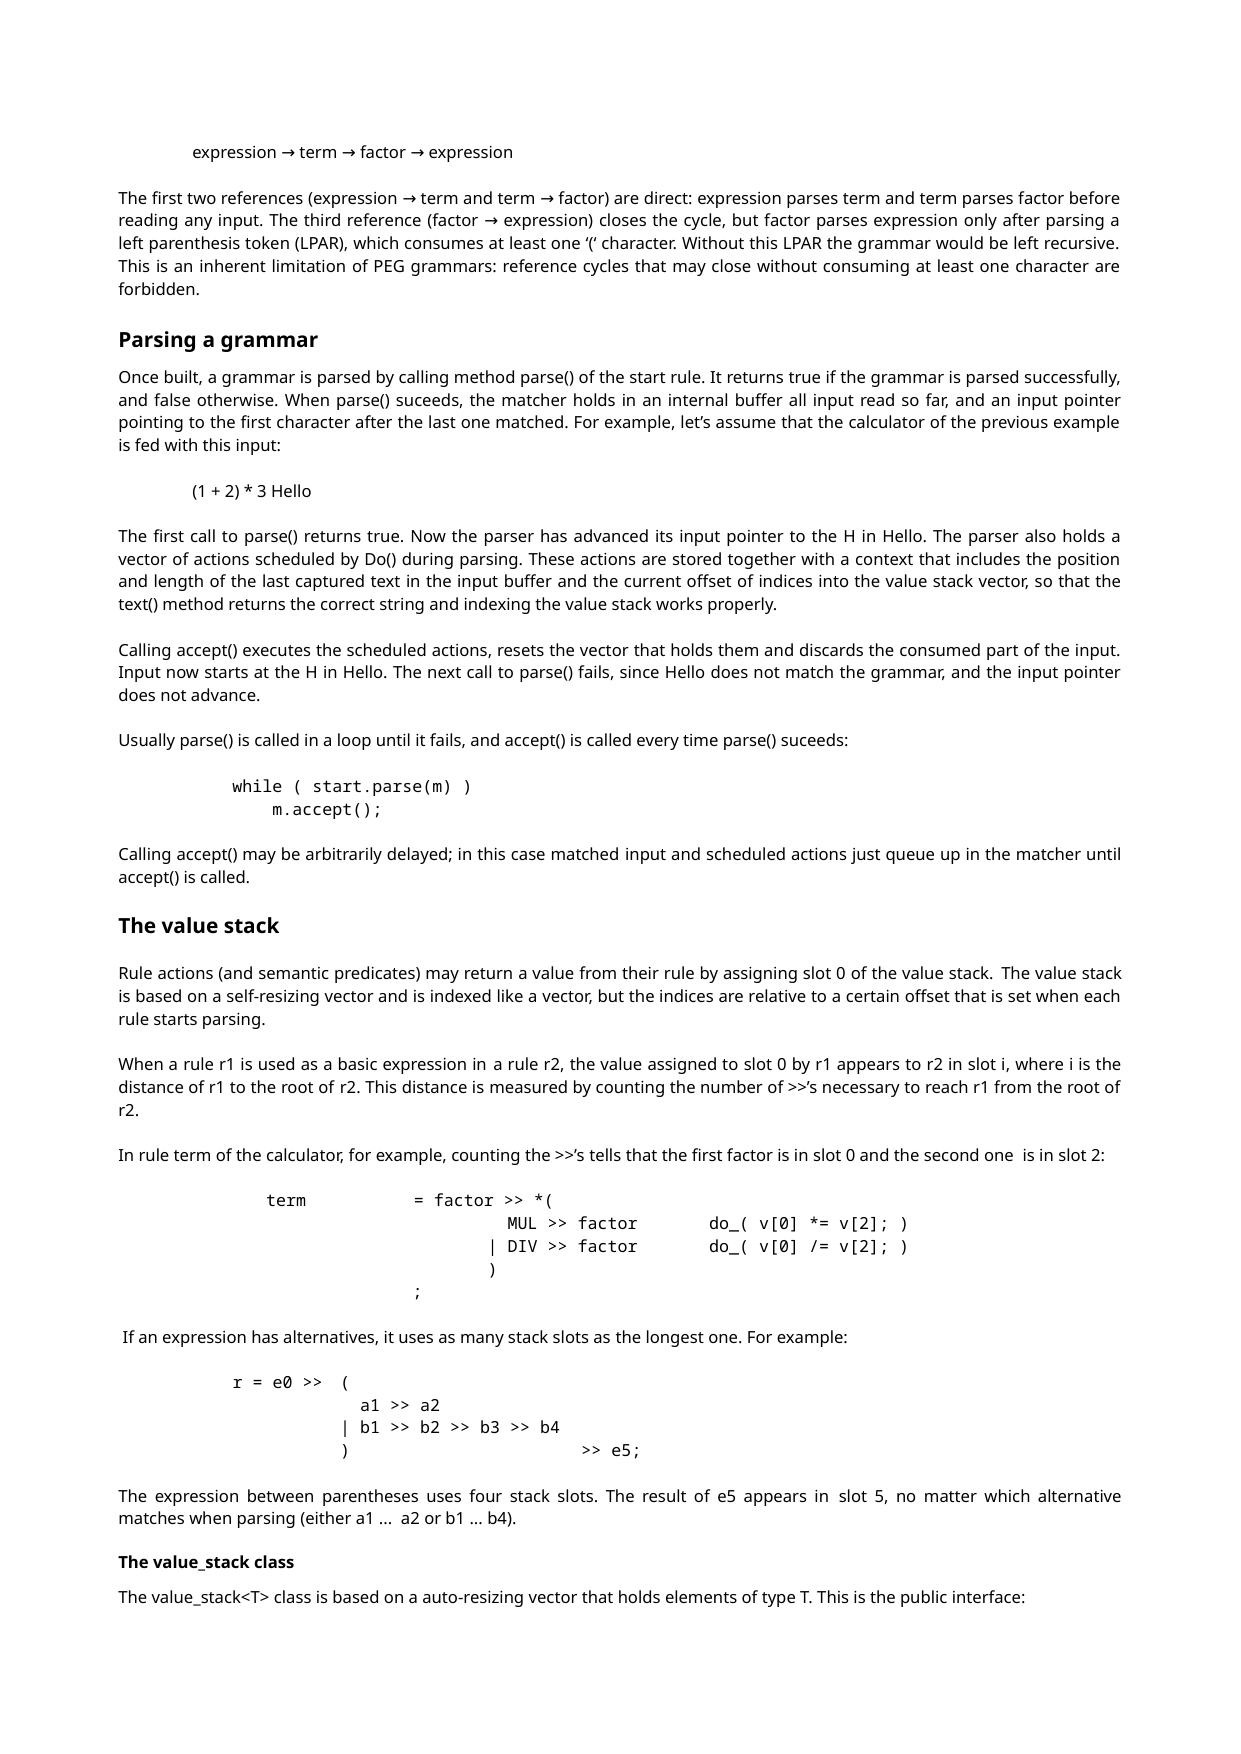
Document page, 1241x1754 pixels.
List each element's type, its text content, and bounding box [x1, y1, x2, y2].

subtitle The value_stack class [118, 1550, 1122, 1573]
text ; [192, 1280, 1122, 1302]
text m.accept(); [192, 797, 1122, 820]
text r = e0 >> ( [118, 1371, 1122, 1393]
subtitle Parsing a grammar [118, 325, 1122, 353]
text The first two references (expression → term and term → factor) are direct: expression parses term and term parses factor before reading any input. The third reference (factor → expression) closes the cycle, but factor parses expression only after parsing a left parenthesis token (LPAR), which consumes at least one ‘(‘ character. Without this LPAR the grammar would be left recursive. This is an inherent limitation of PEG grammars: reference cycles that may close without consuming at least one character are forbidden. [118, 186, 1122, 300]
text If an expression has alternatives, it uses as many stack slots as the longest one. For example: [118, 1325, 1122, 1348]
text The expression between parentheses uses four stack slots. The result of e5 appears in slot 5, no matter which alternative matches when parsing (either a1 ... a2 or b1 ... b4). [118, 1484, 1122, 1529]
text ) [192, 1257, 1122, 1280]
text (1 + 2) * 3 Hello [118, 479, 1122, 502]
text Calling accept() may be arbitrarily delayed; in this case matched input and scheduled actions just queue up in the matcher until accept() is called. [118, 843, 1122, 888]
text MUL >> factor do_( v[0] *= v[2]; ) [192, 1212, 1122, 1234]
text ) >> e5; [118, 1439, 1122, 1461]
text The value_stack<T> class is based on a auto-resizing vector that holds elements of type T. This is the public interface: [118, 1586, 1122, 1608]
text When a rule r1 is used as a basic expression in a rule r2, the value assigned to slot 0 by r1 appears to r2 in slot i, where i is the distance of r1 to the root of r2. This distance is measured by counting the number of >>’s necessary to reach r1 from the root of r2. [118, 1053, 1122, 1121]
text Once built, a grammar is parsed by calling method parse() of the start rule. It returns true if the grammar is parsed successfully, and false otherwise. When parse() suceeds, the matcher holds in an internal buffer all input read so far, and an input pointer pointing to the first character after the last one matched. For example, let’s assume that the calculator of the previous example is fed with this input: [118, 366, 1122, 457]
text a1 >> a2 [118, 1393, 1122, 1416]
text Calling accept() executes the scheduled actions, resets the vector that holds them and discards the consumed part of the input. Input now starts at the H in Hello. The next call to parse() fails, since Hello does not match the grammar, and the input pointer does not advance. [118, 638, 1122, 706]
text while ( start.parse(m) ) [192, 774, 1122, 797]
text term = factor >> *( [192, 1189, 1122, 1212]
text | b1 >> b2 >> b3 >> b4 [118, 1416, 1122, 1439]
text Usually parse() is called in a loop until it fails, and accept() is called every time parse() suceeds: [118, 729, 1122, 752]
text In rule term of the calculator, for example, counting the >>’s tells that the first factor is in slot 0 and the second one is in slot 2: [118, 1143, 1122, 1166]
subtitle The value stack [118, 911, 1122, 939]
text Rule actions (and semantic predicates) may return a value from their rule by assigning slot 0 of the value stack. The value stack is based on a self-resizing vector and is indexed like a vector, but the indices are relative to a certain offset that is set when each rule starts parsing. [118, 962, 1122, 1030]
text | DIV >> factor do_( v[0] /= v[2]; ) [192, 1234, 1122, 1257]
text expression → term → factor → expression [118, 141, 1122, 163]
text The first call to parse() returns true. Now the parser has advanced its input pointer to the H in Hello. The parser also holds a vector of actions scheduled by Do() during parsing. These actions are stored together with a context that includes the position and length of the last captured text in the input buffer and the current offset of indices into the value stack vector, so that the text() method returns the correct string and indexing the value stack works properly. [118, 525, 1122, 616]
